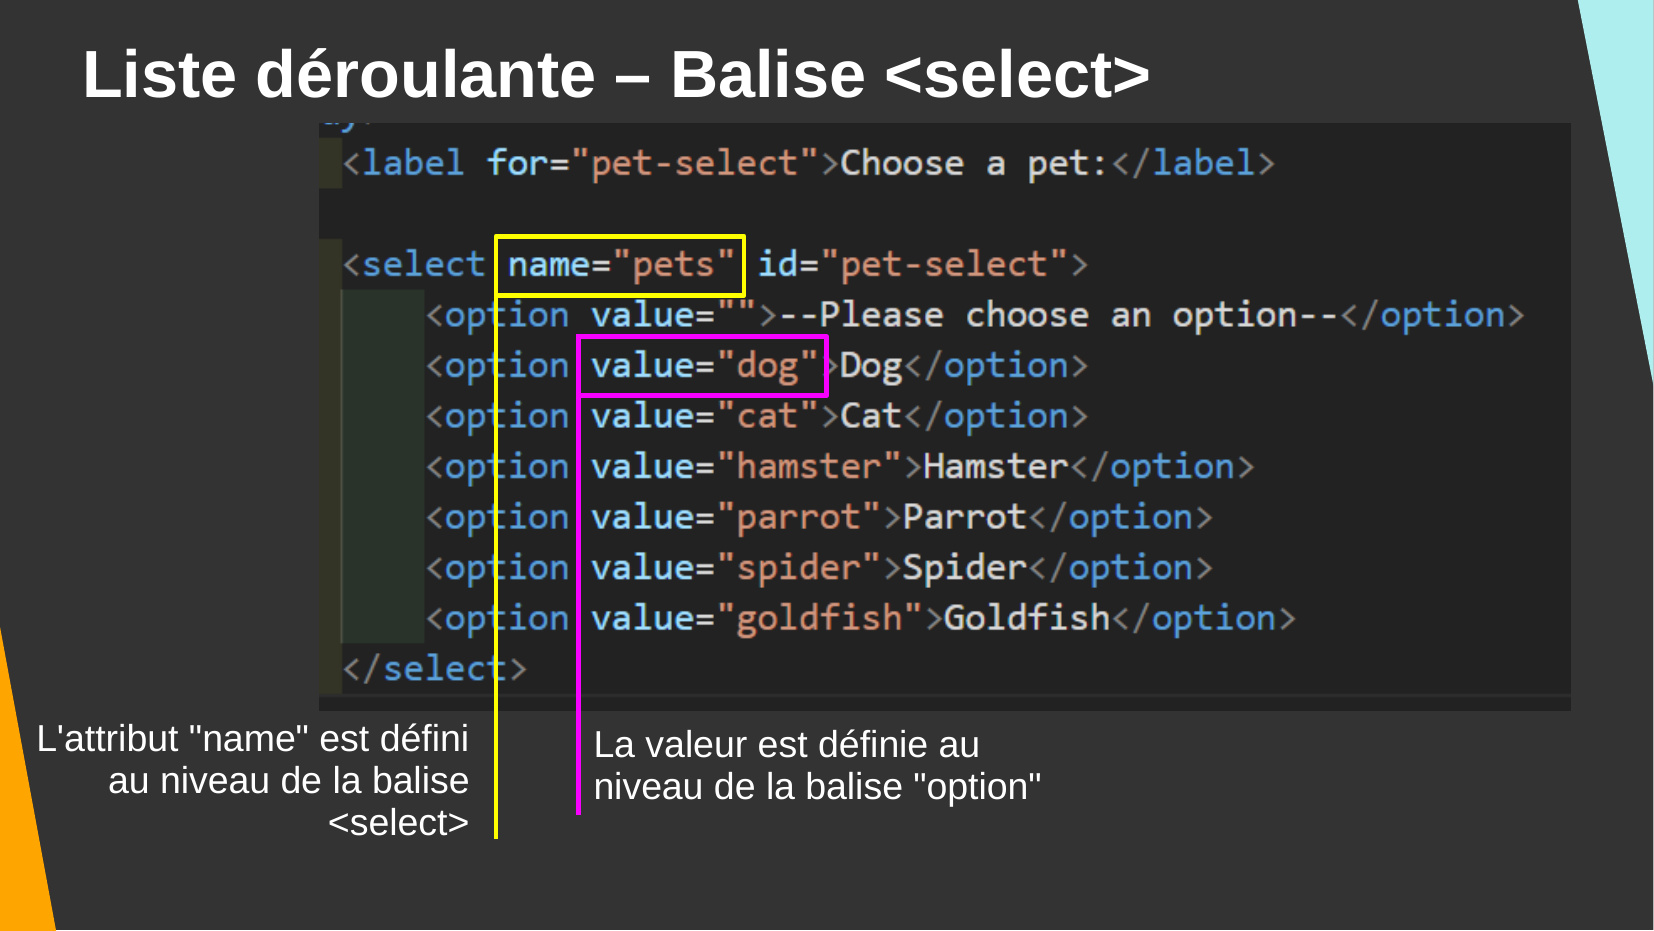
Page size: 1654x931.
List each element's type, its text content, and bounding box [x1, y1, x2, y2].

picture [581, 339, 824, 393]
text_box La valeur est définie au niveau de la balise "option" [578, 715, 1099, 815]
text_box [1577, 0, 1654, 389]
picture [319, 123, 1571, 711]
picture [498, 239, 742, 293]
text_box [0, 626, 57, 931]
title Liste déroulante – Balise <select> [82, 37, 1571, 114]
text_box L'attribut "name" est défini au niveau de la balise <select> [11, 710, 485, 851]
